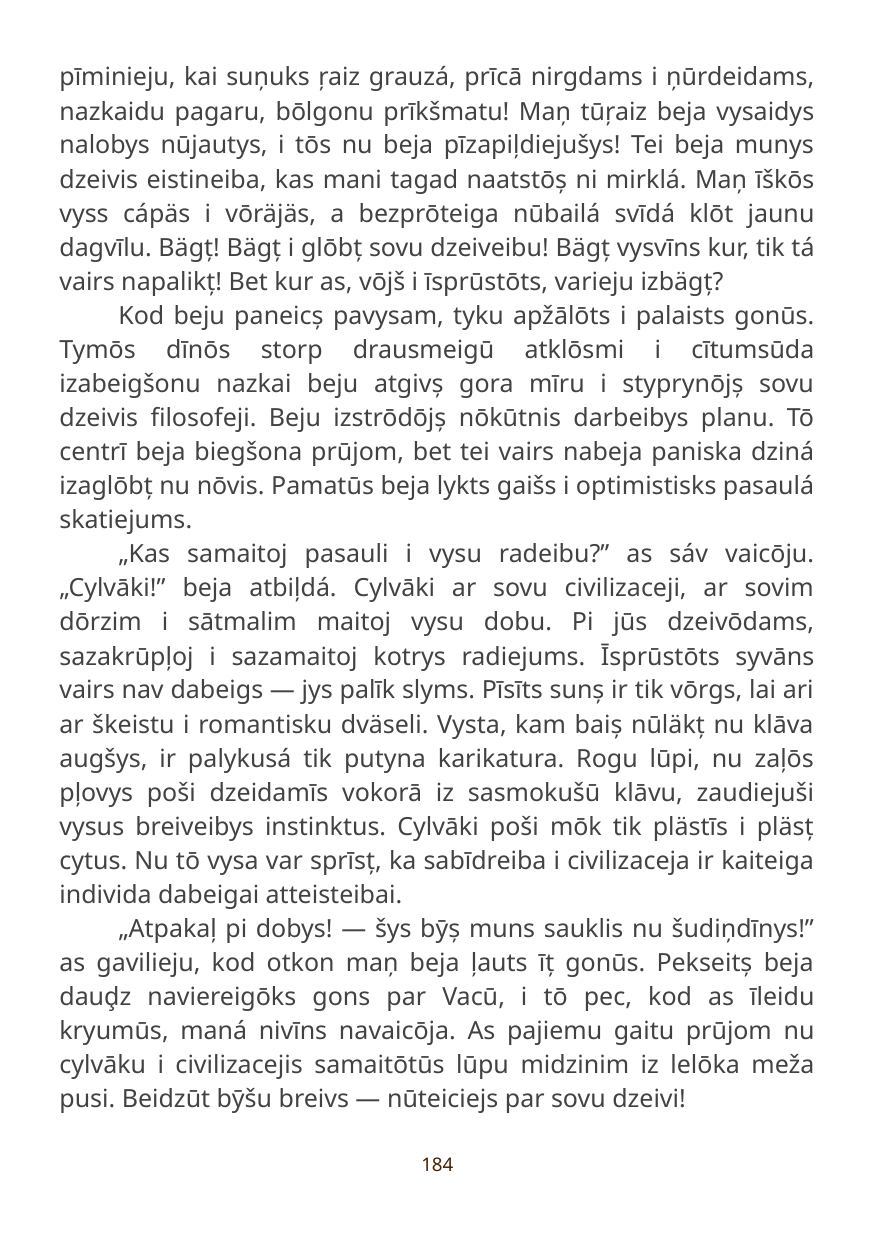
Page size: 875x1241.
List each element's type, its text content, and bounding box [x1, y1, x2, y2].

text „Atpakaļ pi dobys! — šys bȳș muns sauklis nu šudiņdīnys!” as gavilieju, kod otkon maņ beja ļauts īț gonūs. Pekseitș beja dauḑz naviereigōks gons par Vacū, i tō pec, kod as īleidu kryumūs, maná nivīns navaicōja. As pajiemu gaitu prūjom nu cylvāku i civilizacejis samaitōtūs lūpu midzinim iz lelōka meža pusi. Beidzūt bȳšu breivs — nūteiciejs par sovu dzeivi! [59, 911, 815, 1115]
text pīminieju, kai suņuks ŗaiz grauzá, prīcā nirgdams i ņūrdeidams, nazkaidu pagaru, bōlgonu prīkšmatu! Maņ tūŗaiz beja vysaidys nalobys nūjautys, i tōs nu beja pīzapiļdiejušys! Tei beja munys dzeivis eistineiba, kas mani tagad naatstōș ni mirklá. Maņ īškōs vyss cápäs i vōräjäs, a bezprōteiga nūbailá svīdá klōt jaunu dagvīlu. Bägț! Bägț i glōbț sovu dzeiveibu! Bägț vysvīns kur, tik tá vairs napalikț! Bet kur as, vōjš i īsprūstōts, varieju izbägț? [59, 59, 815, 297]
text Kod beju paneicș pavysam, tyku apžālōts i palaists gonūs. Tymōs dīnōs storp drausmeigū atklōsmi i cītumsūda izabeigšonu nazkai beju atgivș gora mīru i styprynōjș sovu dzeivis filosofeji. Beju izstrōdōjș nōkūtnis darbeibys planu. Tō centrī beja biegšona prūjom, bet tei vairs nabeja paniska dziná izaglōbț nu nōvis. Pamatūs beja lykts gaišs i optimistisks pasaulá skatiejums. [59, 297, 815, 536]
text „Kas samaitoj pasauli i vysu radeibu?” as sáv vaicōju. „Cylvāki!” beja atbiļdá. Cylvāki ar sovu civilizaceji, ar sovim dōrzim i sātmalim maitoj vysu dobu. Pi jūs dzeivōdams, sazakrūpļoj i sazamaitoj kotrys radiejums. Īsprūstōts syvāns vairs nav dabeigs — jys palīk slyms. Pīsīts sunș ir tik vōrgs, lai ari ar škeistu i romantisku dväseli. Vysta, kam baiș nūläkț nu klāva augšys, ir palykusá tik putyna karikatura. Rogu lūpi, nu zaļōs pļovys poši dzeidamīs vokorā iz sasmokušū klāvu, zaudiejuši vysus breiveibys instinktus. Cylvāki poši mōk tik plästīs i pläsț cytus. Nu tō vysa var sprīsț, ka sabīdreiba i civilizaceja ir kaiteiga individa dabeigai atteisteibai. [59, 536, 815, 911]
